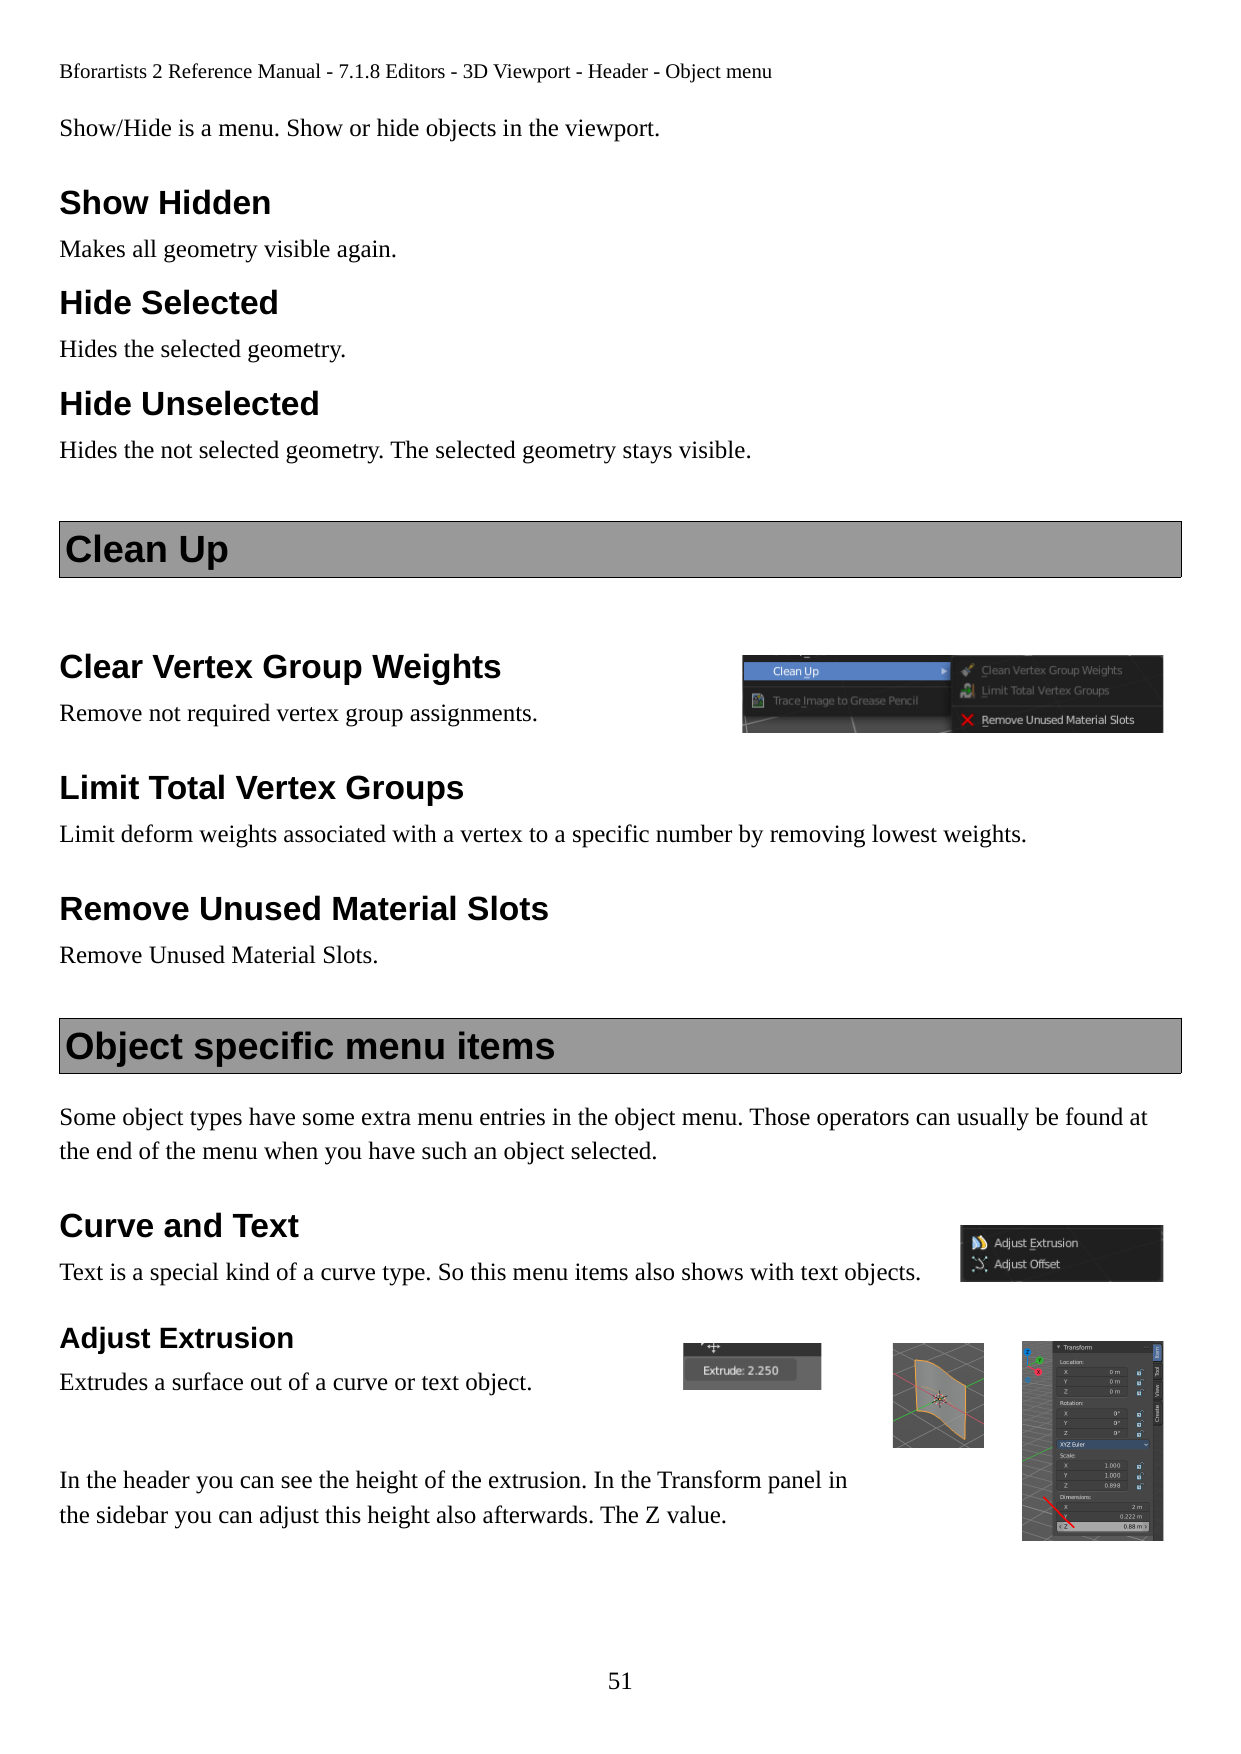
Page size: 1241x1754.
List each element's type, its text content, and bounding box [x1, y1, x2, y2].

subtitle Remove Unused Material Slots [59, 889, 1181, 927]
text Hides the selected geometry. [59, 334, 1181, 363]
table_header Clean Up [60, 522, 1181, 577]
subtitle Hide Selected [59, 283, 1181, 322]
text [984, 1367, 1022, 1396]
table_header Object specific menu items [60, 1019, 1181, 1073]
text Extrudes a surface out of a curve or text object. [59, 1367, 892, 1396]
subtitle Show Hidden [59, 182, 1181, 221]
subtitle Curve and Text [59, 1206, 1181, 1245]
text Limit deform weights associated with a vertex to a specific number by removing lowest weights. [59, 819, 1181, 847]
text Text is a special kind of a curve type. So this menu items also shows with text objects. [59, 1257, 1181, 1286]
picture [960, 1225, 1164, 1282]
text In the header you can see the height of the extrusion. In the Transform panel in the sidebar you can adjust this height also afterwards. The Z value. [59, 1465, 1022, 1528]
subtitle Clear Vertex Group Weights [59, 647, 1181, 685]
text Some object types have some extra menu entries in the object menu. Those operators can usually be found at the end of the menu when you have such an object selected. [59, 1102, 1181, 1165]
text Show/Hide is a menu. Show or hide objects in the viewport. [59, 113, 1181, 141]
subtitle Adjust Extrusion [59, 1321, 1181, 1354]
text Remove not required vertex group assignments. [59, 698, 742, 726]
picture [1022, 1341, 1164, 1541]
text Remove Unused Material Slots. [59, 940, 1181, 968]
subtitle Limit Total Vertex Groups [59, 768, 1181, 806]
picture [742, 655, 1164, 733]
text Hides the not selected geometry. The selected geometry stays visible. [59, 435, 1181, 464]
subtitle Hide Unselected [59, 384, 1181, 423]
picture [683, 1343, 822, 1390]
text Makes all geometry visible again. [59, 234, 1181, 262]
picture [892, 1343, 984, 1448]
